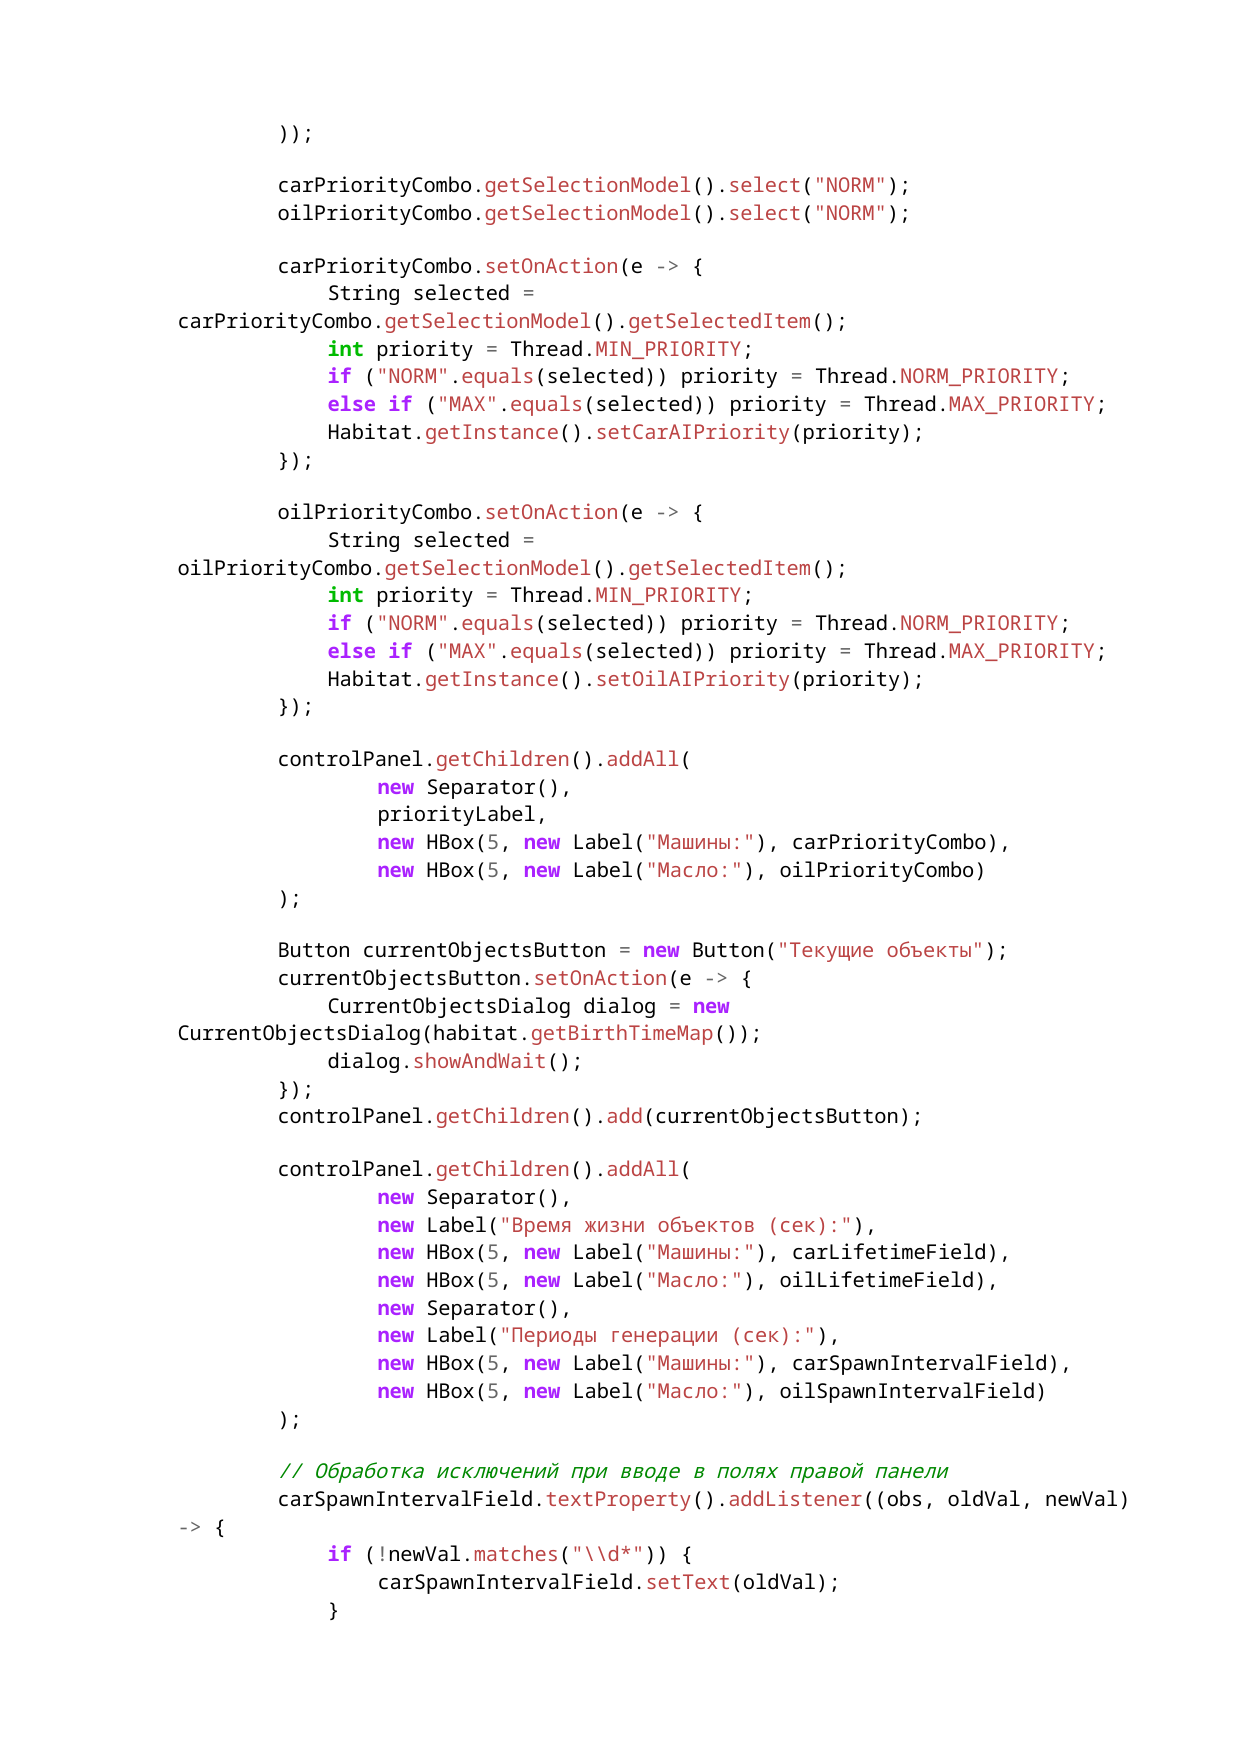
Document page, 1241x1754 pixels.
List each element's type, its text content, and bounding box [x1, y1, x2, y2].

text new Separator(), [177, 1182, 1152, 1210]
text priorityLabel, [177, 800, 1152, 828]
text oilPriorityCombo.setOnAction(e -> { [177, 498, 1152, 526]
text dialog.showAndWait(); [177, 1047, 1152, 1074]
text String selected = oilPriorityCombo.getSelectionModel().getSelectedItem(); [177, 526, 1152, 581]
text new HBox(5, new Label("Масло:"), oilSpawnIntervalField) [177, 1376, 1152, 1404]
text }); [177, 1074, 1152, 1102]
text ); [177, 883, 1152, 911]
text else if ("MAX".equals(selected)) priority = Thread.MAX_PRIORITY; [177, 390, 1152, 417]
text controlPanel.getChildren().addAll( [177, 1155, 1152, 1182]
text if ("NORM".equals(selected)) priority = Thread.NORM_PRIORITY; [177, 609, 1152, 636]
text ); [177, 1404, 1152, 1432]
text controlPanel.getChildren().add(currentObjectsButton); [177, 1102, 1152, 1130]
text new Label("Периоды генерации (сек):"), [177, 1321, 1152, 1349]
text String selected = carPriorityCombo.getSelectionModel().getSelectedItem(); [177, 279, 1152, 334]
text carSpawnIntervalField.setText(oldVal); [177, 1568, 1152, 1595]
text new HBox(5, new Label("Машины:"), carSpawnIntervalField), [177, 1349, 1152, 1376]
text carPriorityCombo.setOnAction(e -> { [177, 251, 1152, 279]
text int priority = Thread.MIN_PRIORITY; [177, 334, 1152, 362]
text controlPanel.getChildren().addAll( [177, 744, 1152, 772]
text if ("NORM".equals(selected)) priority = Thread.NORM_PRIORITY; [177, 362, 1152, 390]
text new Label("Время жизни объектов (сек):"), [177, 1210, 1152, 1238]
text }); [177, 445, 1152, 473]
text Button currentObjectsButton = new Button("Текущие объекты"); [177, 936, 1152, 963]
text else if ("MAX".equals(selected)) priority = Thread.MAX_PRIORITY; [177, 636, 1152, 664]
text )); [177, 118, 1152, 146]
text }); [177, 692, 1152, 719]
text // Обработка исключений при вводе в полях правой панели [177, 1457, 1152, 1484]
text new HBox(5, new Label("Масло:"), oilLifetimeField), [177, 1266, 1152, 1293]
text } [177, 1595, 1152, 1623]
text carPriorityCombo.getSelectionModel().select("NORM"); [177, 171, 1152, 198]
text new HBox(5, new Label("Масло:"), oilPriorityCombo) [177, 855, 1152, 883]
text int priority = Thread.MIN_PRIORITY; [177, 581, 1152, 609]
text new Separator(), [177, 772, 1152, 800]
text new HBox(5, new Label("Машины:"), carPriorityCombo), [177, 828, 1152, 855]
text currentObjectsButton.setOnAction(e -> { [177, 963, 1152, 991]
text Habitat.getInstance().setCarAIPriority(priority); [177, 417, 1152, 445]
text new Separator(), [177, 1293, 1152, 1321]
text carSpawnIntervalField.textProperty().addListener((obs, oldVal, newVal) -> { [177, 1484, 1152, 1540]
text if (!newVal.matches("\\d*")) { [177, 1540, 1152, 1568]
text Habitat.getInstance().setOilAIPriority(priority); [177, 664, 1152, 692]
text oilPriorityCombo.getSelectionModel().select("NORM"); [177, 198, 1152, 226]
text CurrentObjectsDialog dialog = new CurrentObjectsDialog(habitat.getBirthTimeMap()); [177, 991, 1152, 1047]
text new HBox(5, new Label("Машины:"), carLifetimeField), [177, 1238, 1152, 1266]
